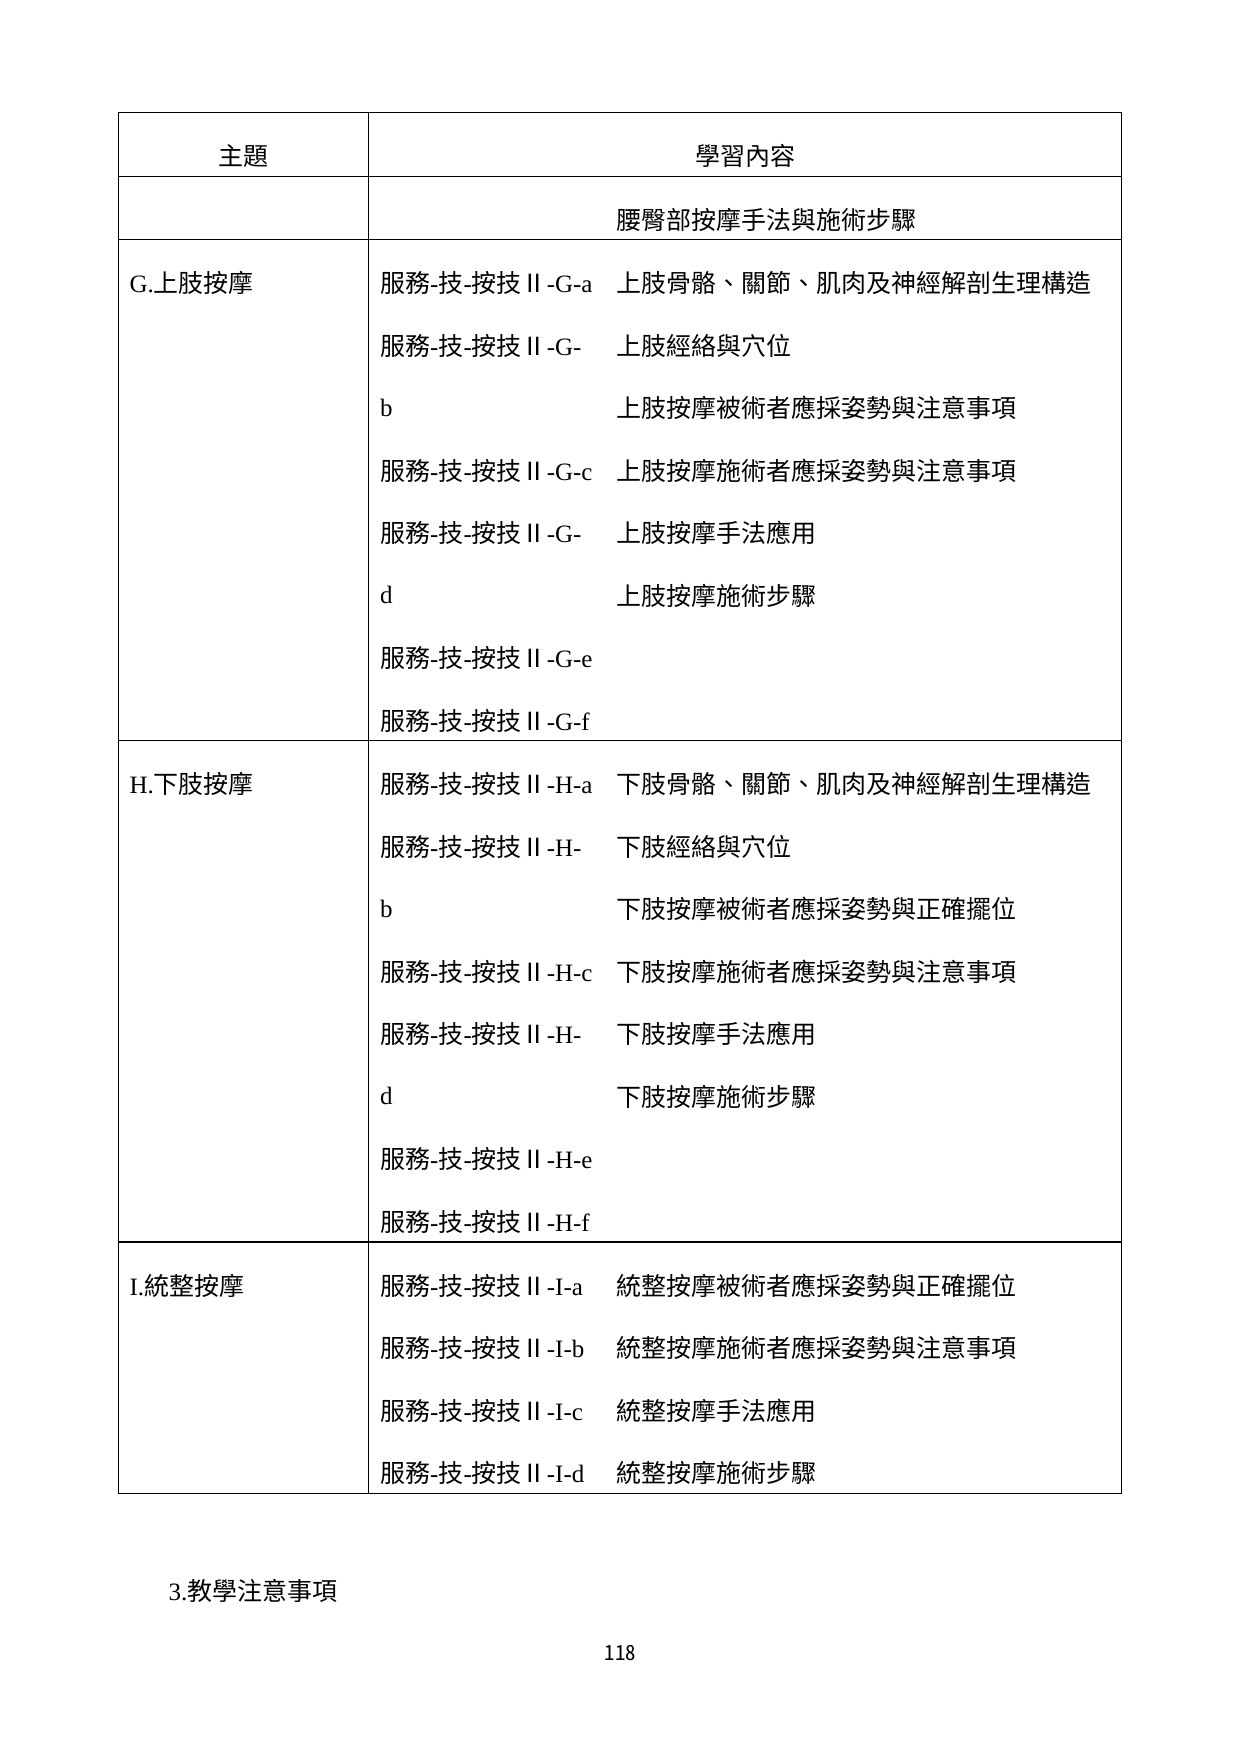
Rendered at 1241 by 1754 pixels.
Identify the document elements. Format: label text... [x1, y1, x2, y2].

table_cell 服務-技-按技Ⅱ-H-a 服務-技-按技Ⅱ-H-b 服務-技-按技Ⅱ-H-c 服務-技-按技Ⅱ-H-d 服務-技-按技Ⅱ-H-e 服務-技-按技Ⅱ-H-f [369, 741, 605, 1241]
table_cell 腰臀部按摩手法與施術步驟 [605, 177, 1121, 239]
table_cell 上肢骨骼、關節、肌肉及神經解剖生理構造 上肢經絡與穴位 上肢按摩被術者應採姿勢與注意事項 上肢按摩施術者應採姿勢與注意事項 上肢按摩手法應用 上肢按摩施術步驟 [605, 240, 1121, 740]
table_cell 統整按摩被術者應採姿勢與正確擺位 統整按摩施術者應採姿勢與注意事項 統整按摩手法應用 統整按摩施術步驟 [605, 1243, 1121, 1492]
table_cell [119, 177, 368, 239]
table_cell 下肢骨骼、關節、肌肉及神經解剖生理構造 下肢經絡與穴位 下肢按摩被術者應採姿勢與正確擺位 下肢按摩施術者應採姿勢與注意事項 下肢按摩手法應用 下肢按摩施術步驟 [605, 741, 1121, 1241]
table_header 學習內容 [369, 113, 1121, 176]
table_cell H.下肢按摩 [119, 741, 368, 1241]
table_cell I.統整按摩 [119, 1243, 368, 1492]
table_cell G.上肢按摩 [119, 240, 368, 740]
table_cell 服務-技-按技Ⅱ-G-a 服務-技-按技Ⅱ-G-b 服務-技-按技Ⅱ-G-c 服務-技-按技Ⅱ-G-d 服務-技-按技Ⅱ-G-e 服務-技-按技Ⅱ-G-f [369, 240, 605, 740]
text 3.教學注意事項 [118, 1563, 1122, 1609]
table_header 主題 [119, 113, 368, 176]
table_cell [369, 177, 605, 239]
table_cell 服務-技-按技Ⅱ-I-a 服務-技-按技Ⅱ-I-b 服務-技-按技Ⅱ-I-c 服務-技-按技Ⅱ-I-d [369, 1243, 605, 1492]
